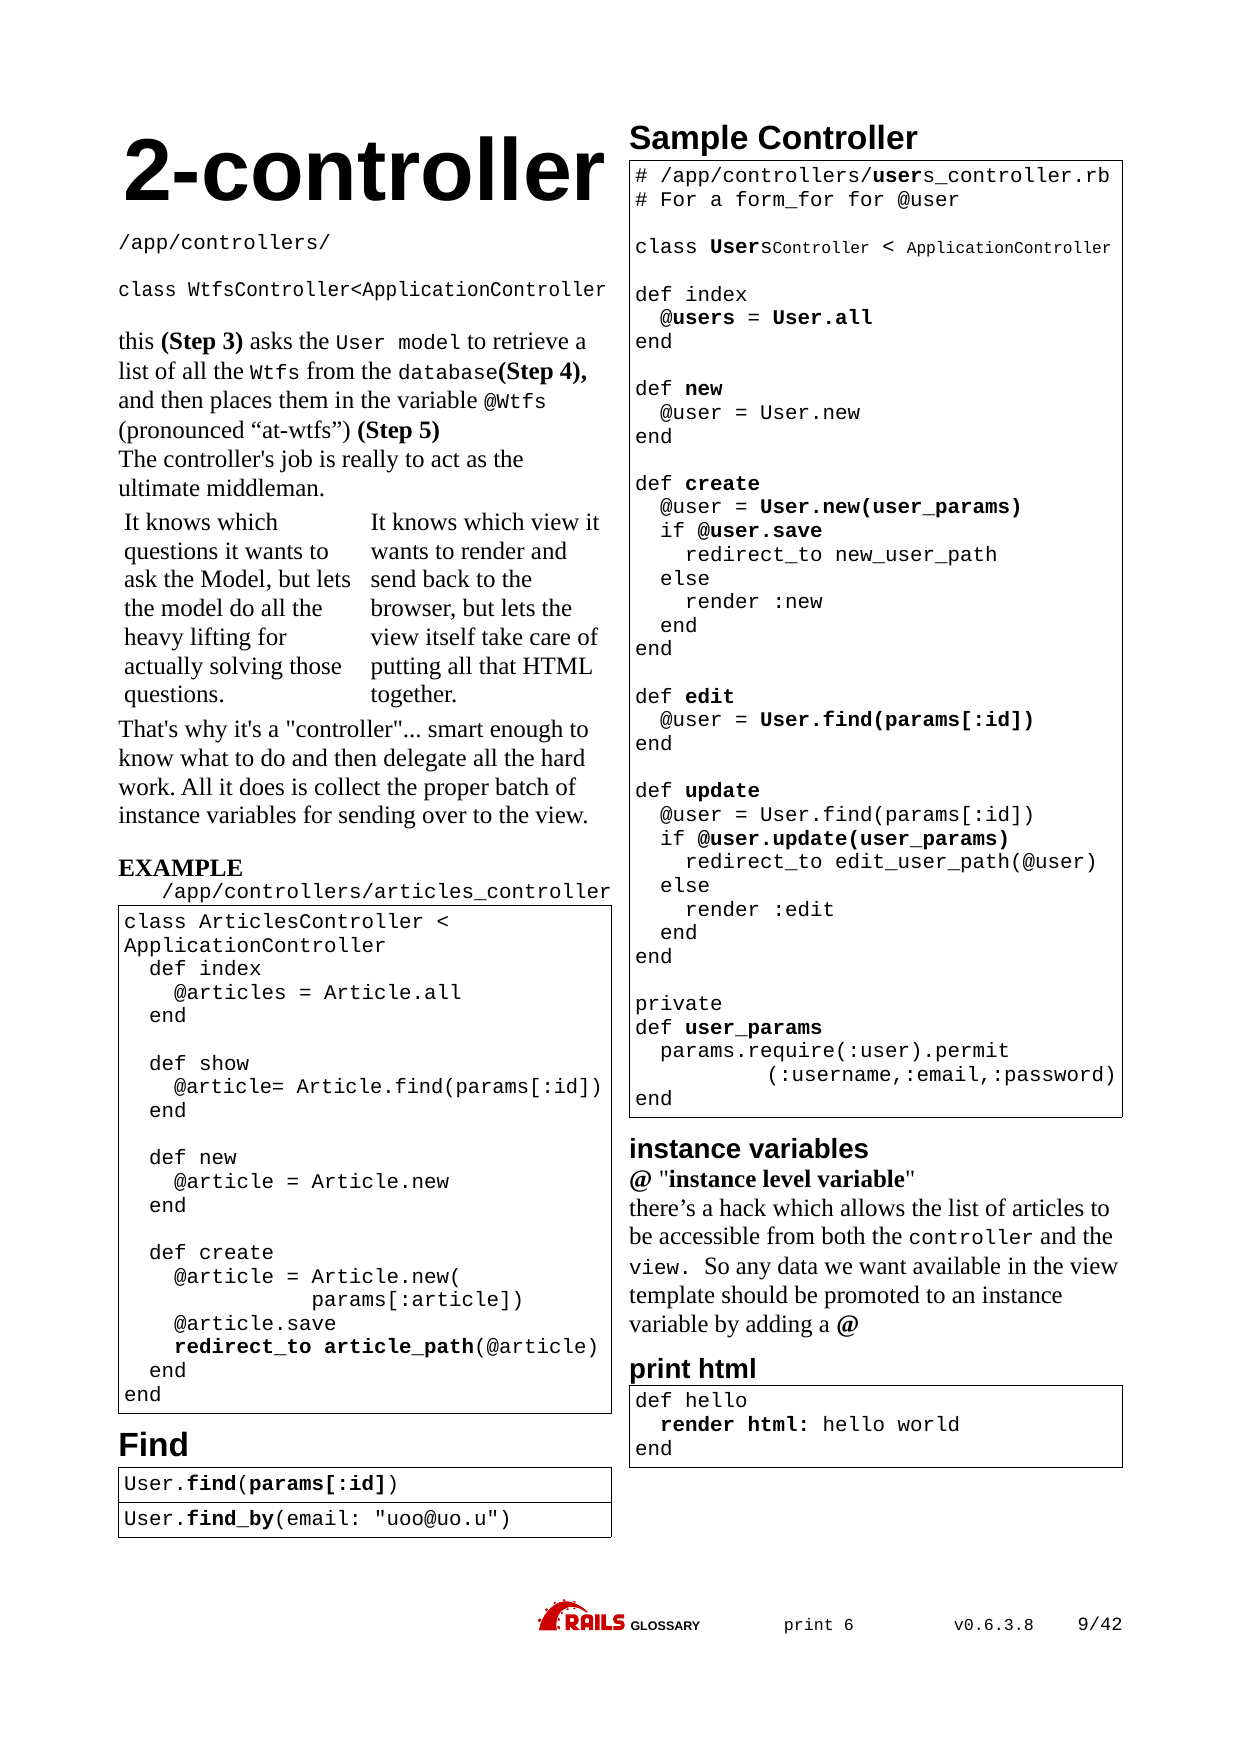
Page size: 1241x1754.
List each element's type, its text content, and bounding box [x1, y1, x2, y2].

table_header # /app/controllers/users_controller.rb # For a form_for for @user class UsersController < ApplicationController def index @users = User.all end def new @user = User.new end def create @user = User.new(user_params) if @user.save redirect_to new_user_path else render :new end end def edit @user = User.find(params[:id]) end def update @user = User.find(params[:id]) if @user.update(user_params) redirect_to edit_user_path(@user) else render :edit end end private def user_params params.require(:user).permit (:username,:email,:password) end [630, 161, 1122, 1117]
text The controller's job is really to act as the ultimate middleman. [118, 444, 611, 501]
table_header It knows which questions it wants to ask the Model, but lets the model do all the heavy lifting for actually solving those questions. [118, 501, 364, 714]
text /app/controllers/ [118, 232, 611, 255]
text That's why it's a "controller"... smart enough to know what to do and then delegate all the hard work. All it does is collect the proper batch of instance variables for sending over to the view. [118, 714, 611, 829]
subtitle Sample Controller [629, 118, 1122, 157]
text EXAMPLE [118, 853, 611, 881]
subtitle print html [629, 1353, 1122, 1385]
subtitle 2-controller [118, 118, 611, 219]
text class WtfsController<ApplicationController [118, 279, 611, 303]
table_header def hello render html: hello world end [630, 1386, 1122, 1467]
text /app/controllers/articles_controller [118, 881, 611, 905]
table_header class ArticlesController < ApplicationController def index @articles = Article.all end def show @article= Article.find(params[:id]) end def new @article = Article.new end def create @article = Article.new( params[:article]) @article.save redirect_to article_path(@article) end end [119, 906, 611, 1413]
subtitle Find [118, 1425, 611, 1464]
table_header User.find(params[:id]) [119, 1468, 611, 1502]
table_header It knows which view it wants to render and send back to the browser, but lets the view itself take care of putting all that HTML together. [365, 501, 611, 714]
text this (Step 3) asks the User model to retrieve a list of all the Wtfs from the database(Step 4), and then places them in the variable @Wtfs (pronounced “at-wtfs”) (Step 5) [118, 326, 611, 444]
subtitle instance variables [629, 1132, 1122, 1164]
text @ "instance level variable" [629, 1164, 1122, 1193]
text there’s a hack which allows the list of articles to be accessible from both the controller and the view. So any data we want available in the view template should be promoted to an instance variable by adding a @ [629, 1193, 1122, 1338]
table_cell User.find_by(email: "uoo@uo.u") [119, 1503, 611, 1537]
